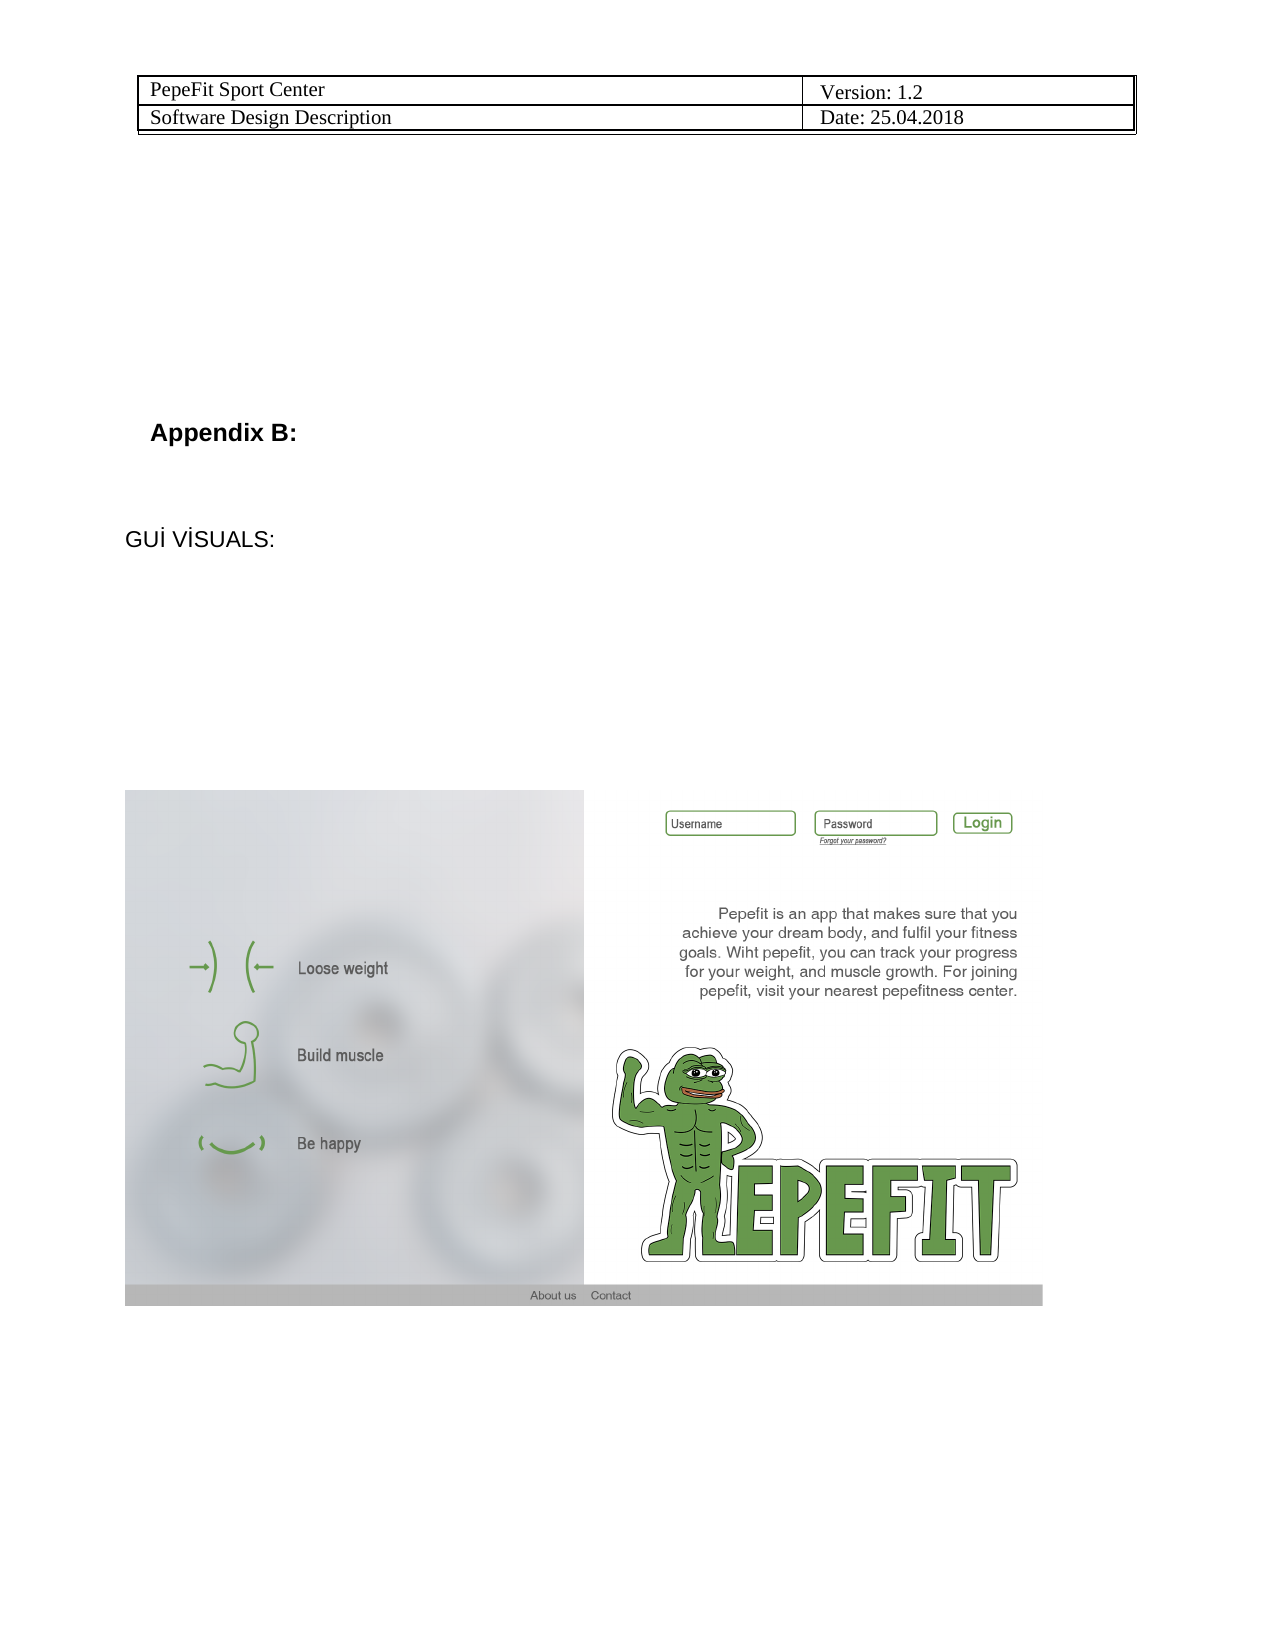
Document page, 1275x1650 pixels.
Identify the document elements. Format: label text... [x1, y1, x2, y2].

text GUİ VİSUALS: [50, 526, 1254, 553]
picture [125, 790, 1043, 1306]
text Appendix B: [150, 418, 1254, 447]
